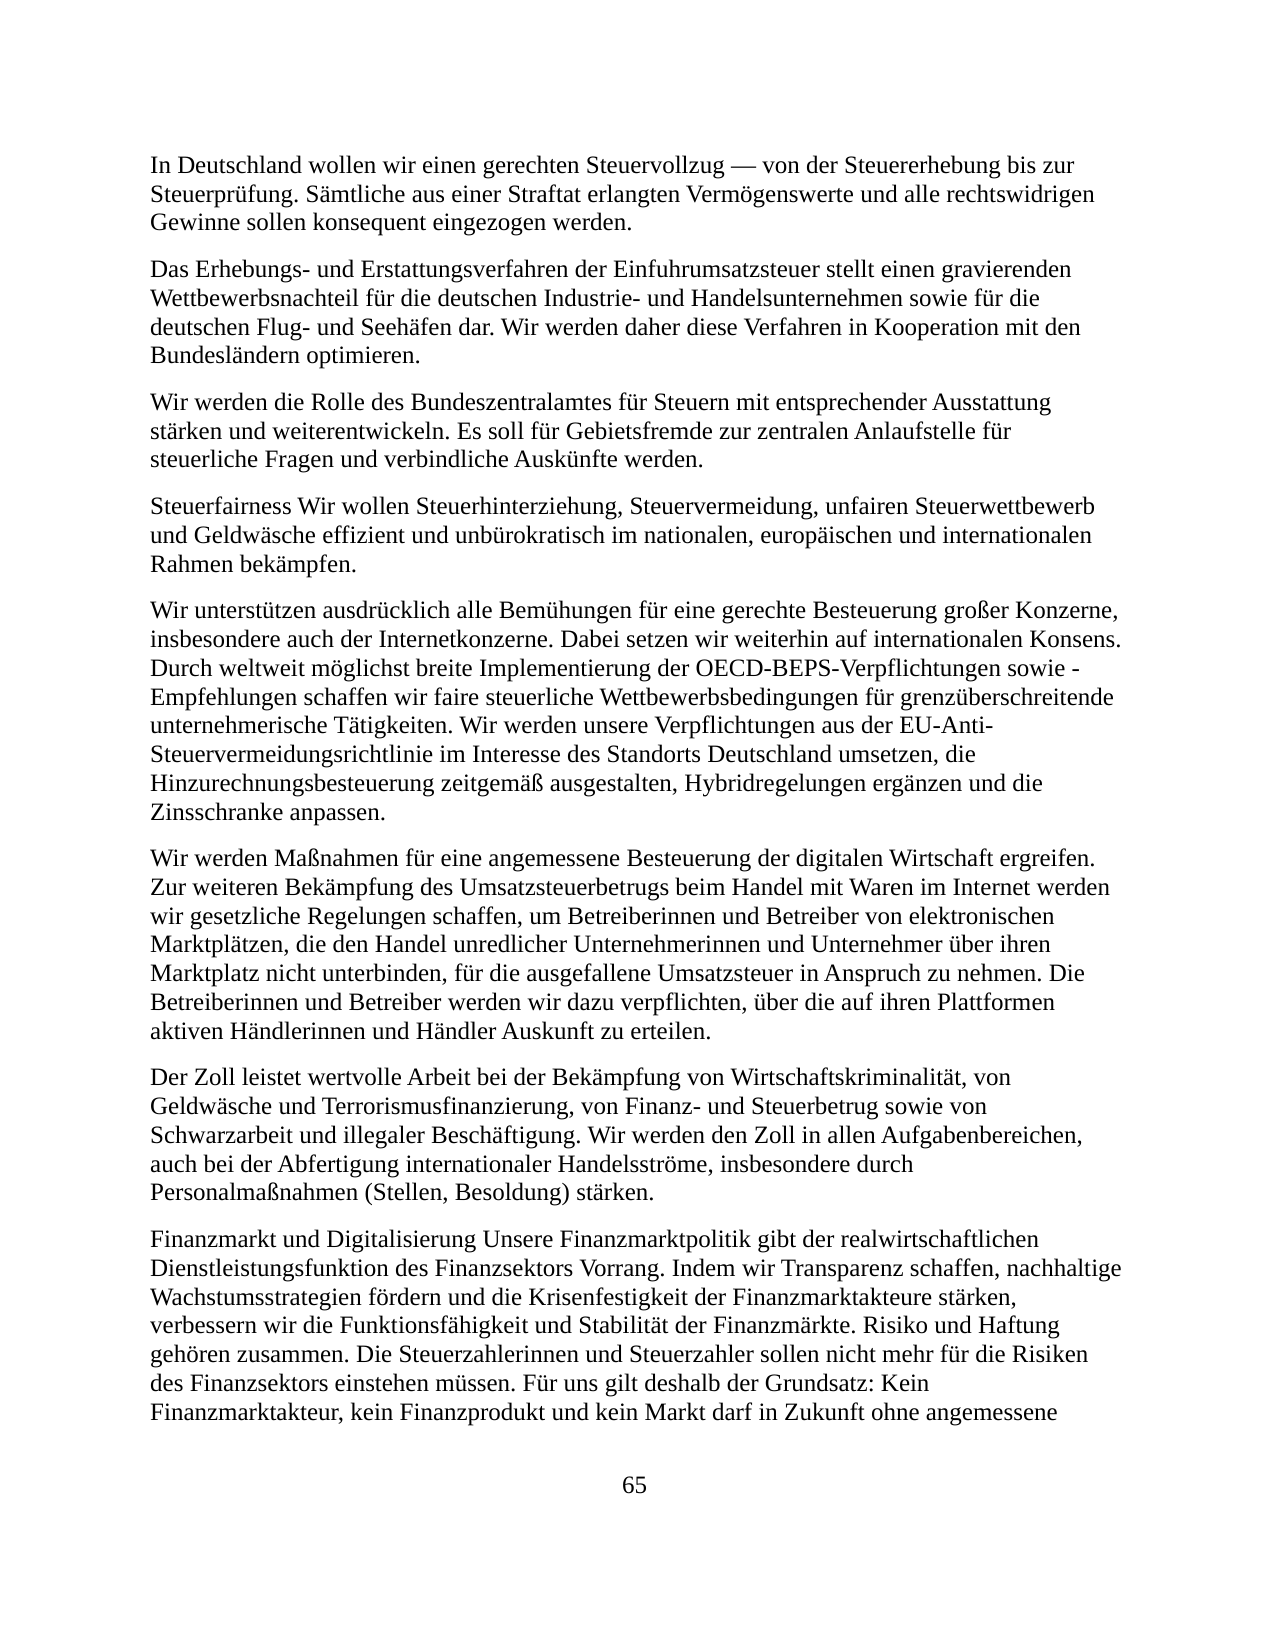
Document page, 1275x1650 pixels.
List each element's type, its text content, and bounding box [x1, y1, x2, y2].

text Wir unterstützen ausdrücklich alle Bemühungen für eine gerechte Besteuerung großer Konzerne, insbesondere auch der Internetkonzerne. Dabei setzen wir weiterhin auf internationalen Konsens. Durch weltweit möglichst breite Implementierung der OECD-BEPS-Verpflichtungen sowie -Empfehlungen schaffen wir faire steuerliche Wettbewerbsbedingungen für grenzüberschreitende unternehmerische Tätigkeiten. Wir werden unsere Verpflichtungen aus der EU-Anti-Steuervermeidungsrichtlinie im Interesse des Standorts Deutschland umsetzen, die Hinzurechnungsbesteuerung zeitgemäß ausgestalten, Hybridregelungen ergänzen und die Zinsschranke anpassen. [150, 595, 1125, 825]
text Wir werden Maßnahmen für eine angemessene Besteuerung der digitalen Wirtschaft ergreifen. Zur weiteren Bekämpfung des Umsatzsteuerbetrugs beim Handel mit Waren im Internet werden wir gesetzliche Regelungen schaffen, um Betreiberinnen und Betreiber von elektronischen Marktplätzen, die den Handel unredlicher Unternehmerinnen und Unternehmer über ihren Marktplatz nicht unterbinden, für die ausgefallene Umsatzsteuer in Anspruch zu nehmen. Die Betreiberinnen und Betreiber werden wir dazu verpflichten, über die auf ihren Plattformen aktiven Händlerinnen und Händler Auskunft zu erteilen. [150, 843, 1125, 1044]
text Wir werden die Rolle des Bundeszentralamtes für Steuern mit entsprechender Ausstattung stärken und weiterentwickeln. Es soll für Gebietsfremde zur zentralen Anlaufstelle für steuerliche Fragen und verbindliche Auskünfte werden. [150, 387, 1125, 473]
text Der Zoll leistet wertvolle Arbeit bei der Bekämpfung von Wirtschaftskriminalität, von Geldwäsche und Terrorismusfinanzierung, von Finanz- und Steuerbetrug sowie von Schwarzarbeit und illegaler Beschäftigung. Wir werden den Zoll in allen Aufgabenbereichen, auch bei der Abfertigung internationaler Handelsströme, insbesondere durch Personalmaßnahmen (Stellen, Besoldung) stärken. [150, 1062, 1125, 1206]
text Steuerfairness Wir wollen Steuerhinterziehung, Steuervermeidung, unfairen Steuerwettbewerb und Geldwäsche effizient und unbürokratisch im nationalen, europäischen und internationalen Rahmen bekämpfen. [150, 491, 1125, 577]
text In Deutschland wollen wir einen gerechten Steuervollzug — von der Steuererhebung bis zur Steuerprüfung. Sämtliche aus einer Straftat erlangten Vermögenswerte und alle rechtswidrigen Gewinne sollen konsequent eingezogen werden. [150, 150, 1125, 236]
text Das Erhebungs- und Erstattungsverfahren der Einfuhrumsatzsteuer stellt einen gravierenden Wettbewerbsnachteil für die deutschen Industrie- und Handelsunternehmen sowie für die deutschen Flug- und Seehäfen dar. Wir werden daher diese Verfahren in Kooperation mit den Bundesländern optimieren. [150, 254, 1125, 369]
text Finanzmarkt und Digitalisierung Unsere Finanzmarktpolitik gibt der realwirtschaftlichen Dienstleistungsfunktion des Finanzsektors Vorrang. Indem wir Transparenz schaffen, nachhaltige Wachstumsstrategien fördern und die Krisenfestigkeit der Finanzmarktakteure stärken, verbessern wir die Funktionsfähigkeit und Stabilität der Finanzmärkte. Risiko und Haftung gehören zusammen. Die Steuerzahlerinnen und Steuerzahler sollen nicht mehr für die Risiken des Finanzsektors einstehen müssen. Für uns gilt deshalb der Grundsatz: Kein Finanzmarktakteur, kein Finanzprodukt und kein Markt darf in Zukunft ohne angemessene [150, 1224, 1125, 1425]
